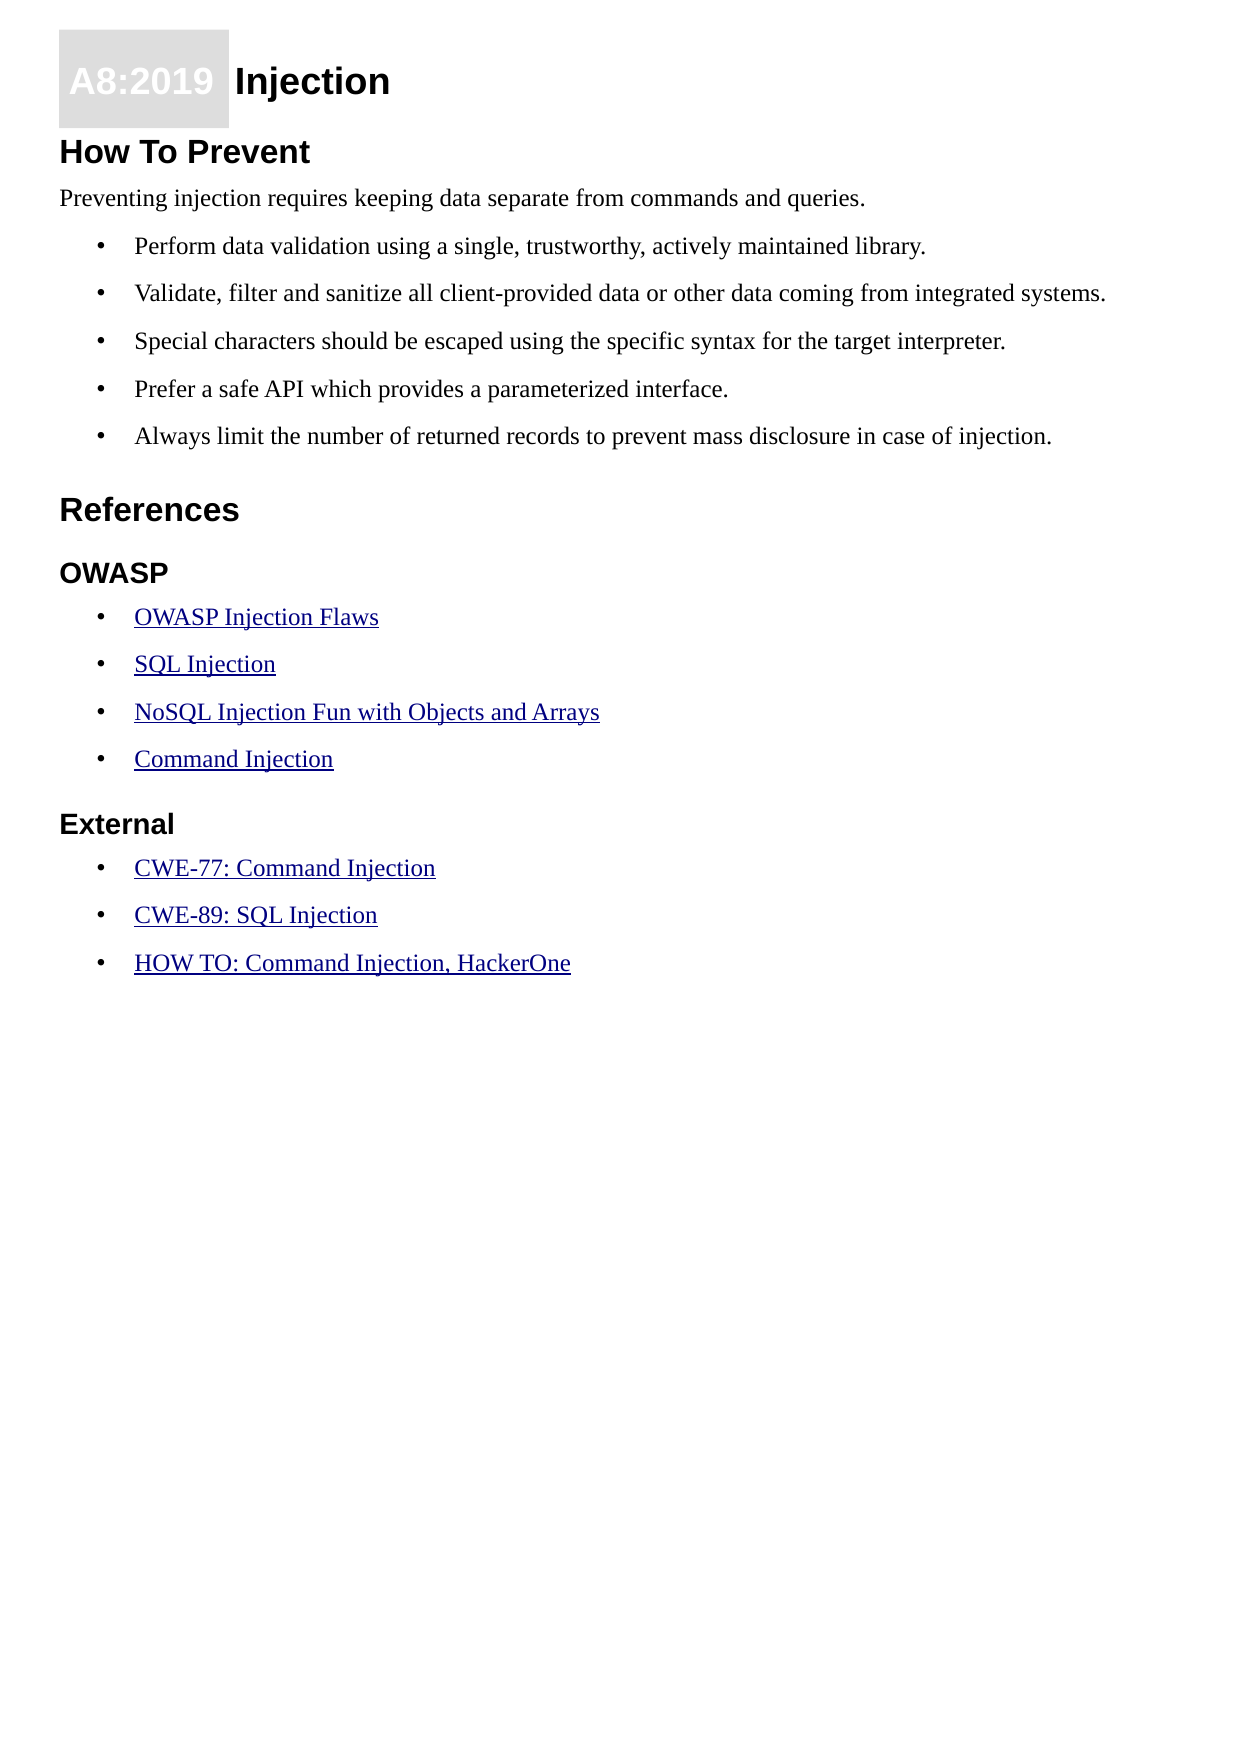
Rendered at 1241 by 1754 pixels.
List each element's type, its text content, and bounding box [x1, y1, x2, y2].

list CWE-77: Command Injection [97, 853, 1181, 882]
list Perform data validation using a single, trustworthy, actively maintained library. [97, 231, 1181, 260]
subtitle OWASP [59, 556, 1181, 589]
list Prefer a safe API which provides a parameterized interface. [97, 374, 1181, 402]
list HOW TO: Command Injection, HackerOne [97, 948, 1181, 977]
list NoSQL Injection Fun with Objects and Arrays [97, 697, 1181, 726]
text Preventing injection requires keeping data separate from commands and queries. [59, 183, 1181, 212]
subtitle How To Prevent [59, 132, 1181, 171]
list Special characters should be escaped using the specific syntax for the target interpreter. [97, 326, 1181, 355]
list Command Injection [97, 744, 1181, 773]
subtitle References [59, 490, 1181, 528]
list CWE-89: SQL Injection [97, 901, 1181, 929]
list Always limit the number of returned records to prevent mass disclosure in case of injection. [97, 421, 1181, 450]
subtitle External [59, 807, 1181, 841]
list OWASP Injection Flaws [97, 602, 1181, 631]
list Validate, filter and sanitize all client-provided data or other data coming from integrated systems. [97, 278, 1181, 307]
list SQL Injection [97, 649, 1181, 678]
